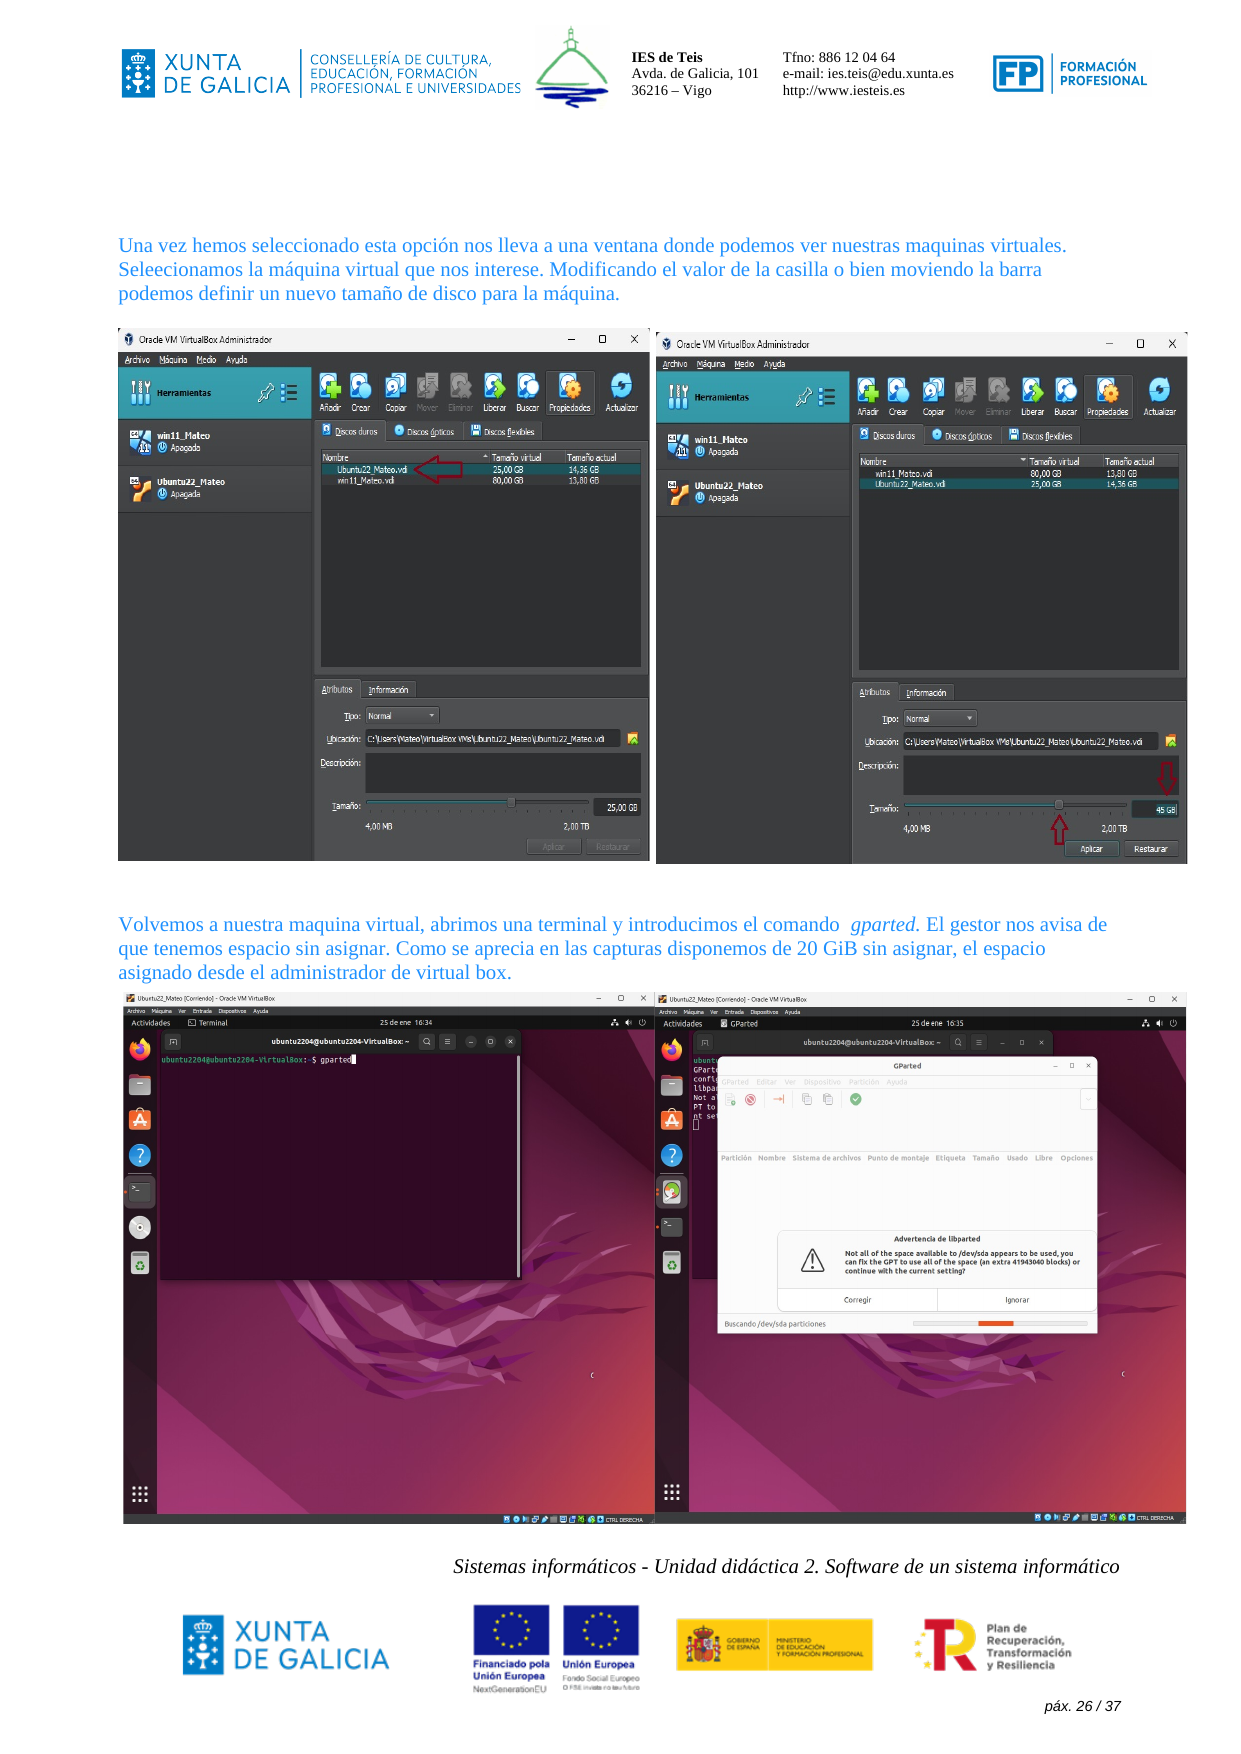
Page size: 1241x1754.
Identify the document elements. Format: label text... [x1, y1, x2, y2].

picture [989, 50, 1153, 97]
text Volvemos a nuestra maquina virtual, abrimos una terminal y introducimos el comando gparted. El gestor nos avisa de que tenemos espacio sin asignar. Como se aprecia en las capturas disponemos de 20 GiB sin asignar, el espacio asignado desde el administrador de virtual box. [118, 912, 1122, 984]
picture [123, 992, 1187, 1524]
picture [118, 328, 650, 861]
picture [182, 1593, 1085, 1700]
picture [121, 49, 521, 98]
text Una vez hemos seleccionado esta opción nos lleva a una ventana donde podemos ver nuestras maquinas virtuales. Seleecionamos la máquina virtual que nos interese. Modificando el valor de la casilla o bien moviendo la barra podemos definir un nuevo tamaño de disco para la máquina. [118, 233, 1122, 305]
picture [534, 25, 611, 110]
picture [656, 332, 1188, 864]
